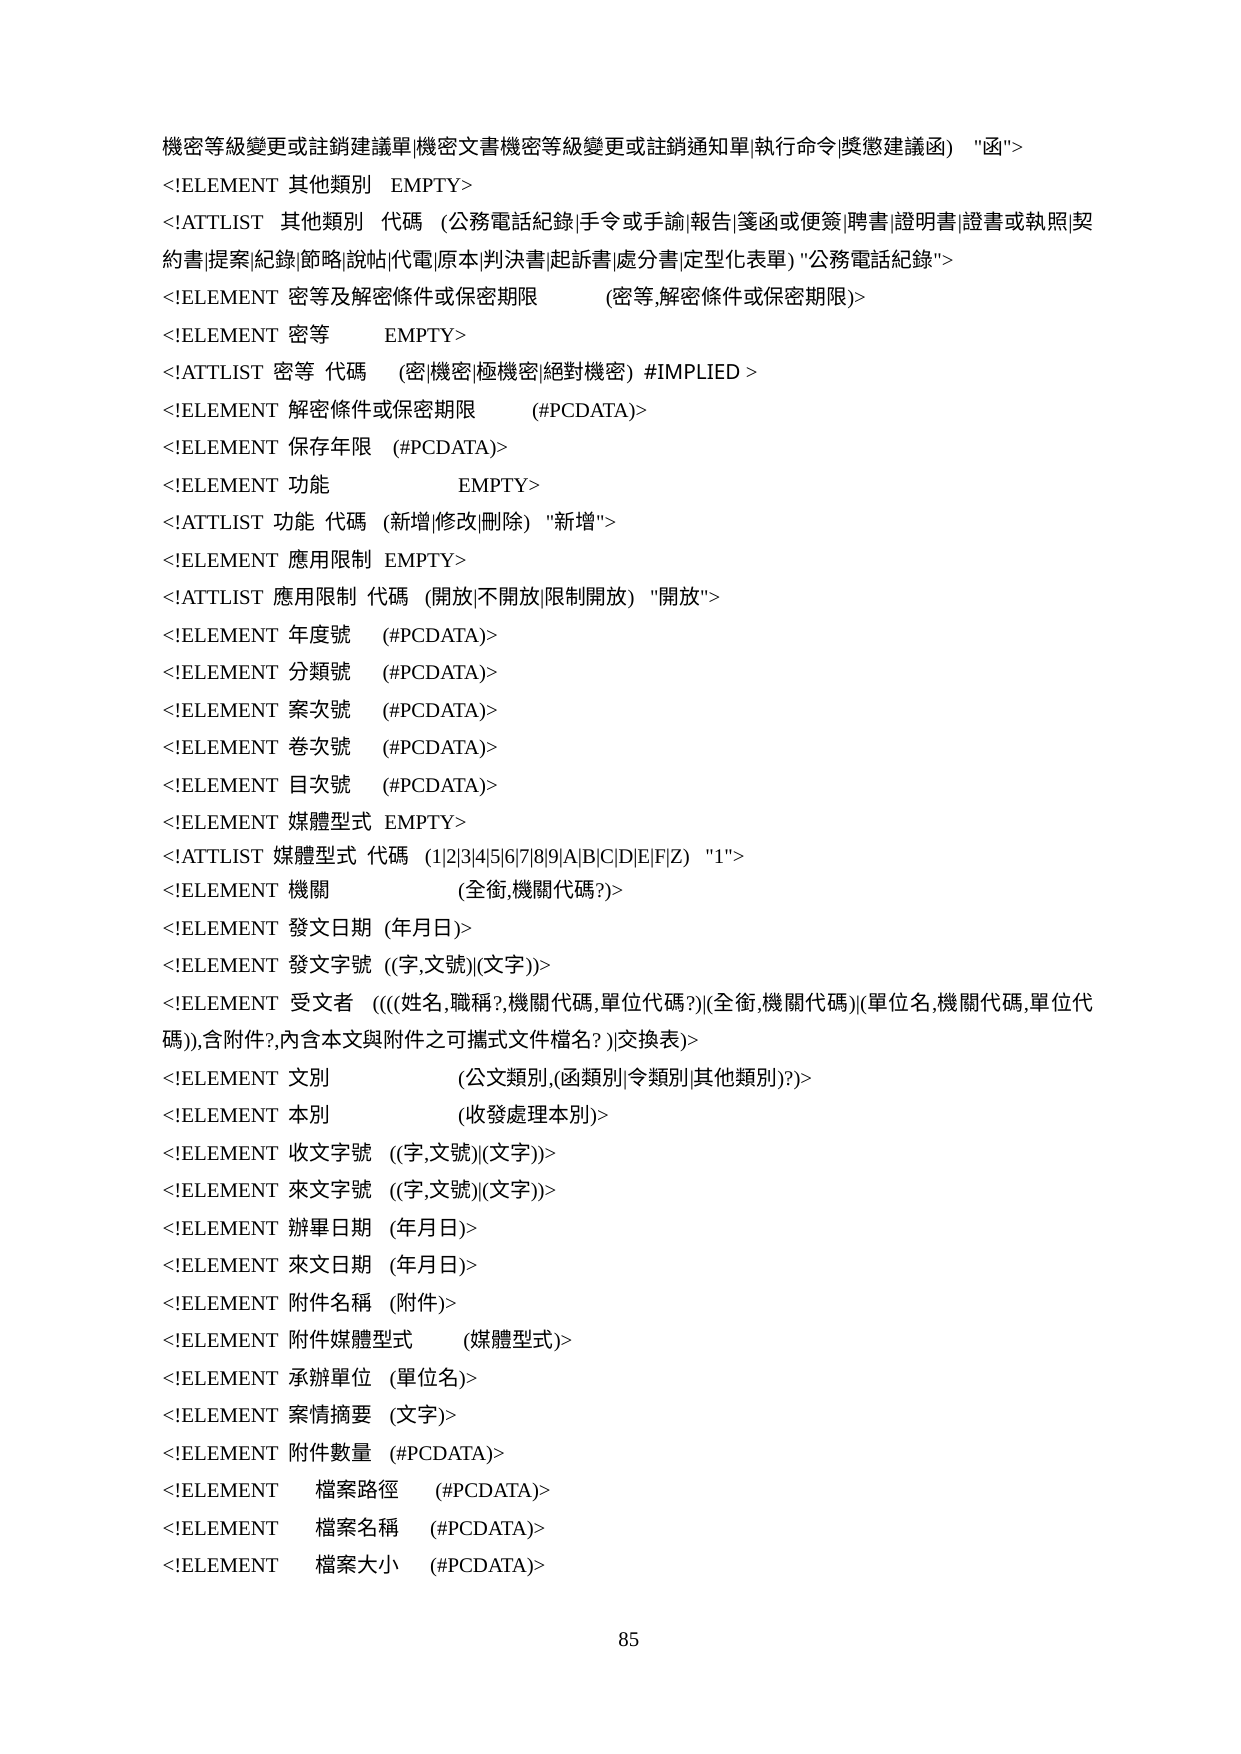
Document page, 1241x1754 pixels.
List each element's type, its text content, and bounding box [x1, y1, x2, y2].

text <!ELEMENT 文別 (公文類別,(函類別|令類別|其他類別)?)> [162, 1057, 1094, 1094]
text <!ELEMENT 收文字號 ((字,文號)|(文字))> [162, 1132, 1094, 1169]
text <!ELEMENT 來文日期 (年月日)> [162, 1244, 1094, 1282]
text <!ELEMENT 分類號 (#PCDATA)> [162, 652, 1094, 689]
text <!ELEMENT 案情摘要 (文字)> [162, 1394, 1094, 1432]
text <!ELEMENT 密等 EMPTY> [162, 314, 1094, 352]
text <!ELEMENT 附件媒體型式 (媒體型式)> [162, 1319, 1094, 1357]
text <!ATTLIST 媒體型式 代碼 (1|2|3|4|5|6|7|8|9|A|B|C|D|E|F|Z) "1"> [162, 839, 1094, 869]
text <!ELEMENT 機關 (全銜,機關代碼?)> [162, 869, 1094, 907]
text <!ELEMENT 年度號 (#PCDATA)> [162, 614, 1094, 652]
text <!ELEMENT 來文字號 ((字,文號)|(文字))> [162, 1169, 1094, 1207]
text <!ELEMENT 其他類別 EMPTY> [162, 164, 1094, 202]
text <!ATTLIST 功能 代碼 (新增|修改|刪除) "新增"> [162, 502, 1094, 539]
text <!ATTLIST 其他類別 代碼 (公務電話紀錄|手令或手諭|報告|箋函或便簽|聘書|證明書|證書或執照|契約書|提案|紀錄|節略|說帖|代電|原本|判決書|起訴書|處分書|定型化表單) "公務電話紀錄"> [162, 202, 1094, 277]
text <!ELEMENT 保存年限 (#PCDATA)> [162, 427, 1094, 464]
text <!ATTLIST 密等 代碼 (密|機密|極機密|絕對機密) #IMPLIED > [162, 352, 1094, 389]
text <!ELEMENT 本別 (收發處理本別)> [162, 1094, 1094, 1132]
text <!ELEMENT 功能 EMPTY> [162, 464, 1094, 502]
text <!ELEMENT 卷次號 (#PCDATA)> [162, 727, 1094, 764]
text <!ELEMENT 受文者 ((((姓名,職稱?,機關代碼,單位代碼?)|(全銜,機關代碼)|(單位名,機關代碼,單位代碼)),含附件?,內含本文與附件之可攜式文件檔名? )|交換表)> [162, 982, 1094, 1057]
text <!ELEMENT 附件數量 (#PCDATA)> [162, 1432, 1094, 1469]
text <!ELEMENT 應用限制 EMPTY> [162, 539, 1094, 577]
text <!ELEMENT 附件名稱 (附件)> [162, 1282, 1094, 1319]
text <!ELEMENT 檔案路徑 (#PCDATA)> [162, 1469, 1094, 1507]
text <!ELEMENT 目次號 (#PCDATA)> [162, 764, 1094, 802]
text <!ATTLIST 應用限制 代碼 (開放|不開放|限制開放) "開放"> [162, 577, 1094, 614]
text <!ELEMENT 案次號 (#PCDATA)> [162, 689, 1094, 727]
text <!ELEMENT 承辦單位 (單位名)> [162, 1357, 1094, 1394]
text <!ELEMENT 媒體型式 EMPTY> [162, 802, 1094, 839]
text <!ELEMENT 檔案大小 (#PCDATA)> [162, 1544, 1094, 1582]
text <!ELEMENT 發文日期 (年月日)> [162, 907, 1094, 944]
text <!ELEMENT 密等及解密條件或保密期限 (密等,解密條件或保密期限)> [162, 277, 1094, 314]
text <!ELEMENT 解密條件或保密期限 (#PCDATA)> [162, 389, 1094, 427]
text 機密等級變更或註銷建議單|機密文書機密等級變更或註銷通知單|執行命令|獎懲建議函) "函"> [162, 127, 1094, 164]
text <!ELEMENT 發文字號 ((字,文號)|(文字))> [162, 944, 1094, 982]
text <!ELEMENT 檔案名稱 (#PCDATA)> [162, 1507, 1094, 1544]
text <!ELEMENT 辦畢日期 (年月日)> [162, 1207, 1094, 1244]
